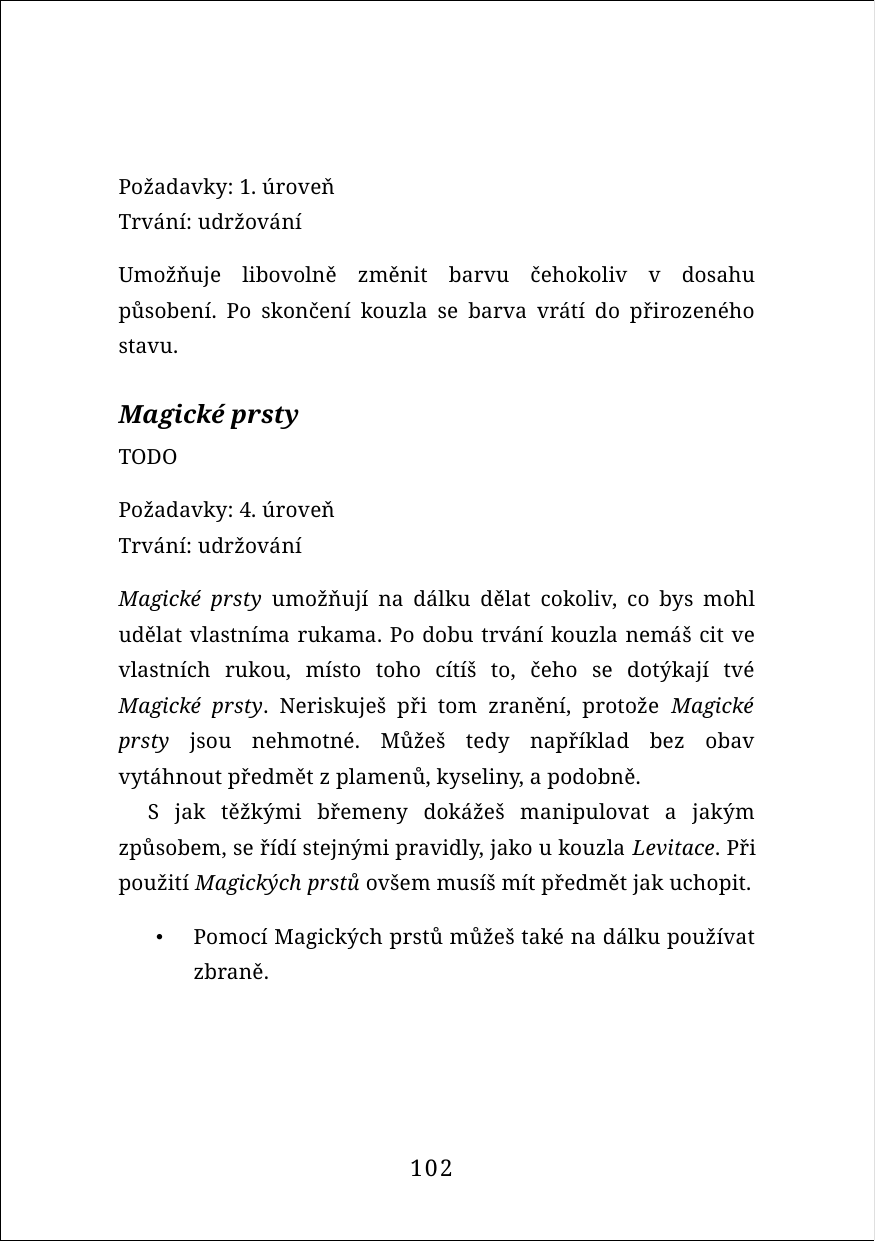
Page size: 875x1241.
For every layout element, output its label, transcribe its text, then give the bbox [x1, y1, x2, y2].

text Požadavky: 4. úroveň Trvání: udržování [118, 496, 756, 559]
text TODO [118, 442, 756, 471]
text Magické prsty umožňují na dálku dělat cokoliv, co bys mohl udělat vlastníma rukama. Po dobu trvání kouzla nemáš cit ve vlastních rukou, místo toho cítíš to, čeho se dotýkají tvé Magické prsty. Neriskuješ při tom zranění, protože Magické prsty jsou nehmotné. Můžeš tedy například bez obav vytáhnout předmět z plamenů, kyseliny, a podobně. S jak těžkými břemeny dokážeš manipulovat a jakým způsobem, se řídí stejnými pravidly, jako u kouzla Levitace. Při použití Magických prstů ovšem musíš mít předmět jak uchopit. [118, 584, 756, 897]
text Požadavky: 1. úroveň Trvání: udržování [118, 172, 756, 236]
text Umožňuje libovolně změnit barvu čehokoliv v dosahu působení. Po skončení kouzla se barva vrátí do přirozeného stavu. [118, 261, 756, 360]
subtitle Magické prsty [118, 397, 756, 431]
list Pomocí Magických prstů můžeš také na dálku používat zbraně. [156, 922, 756, 986]
